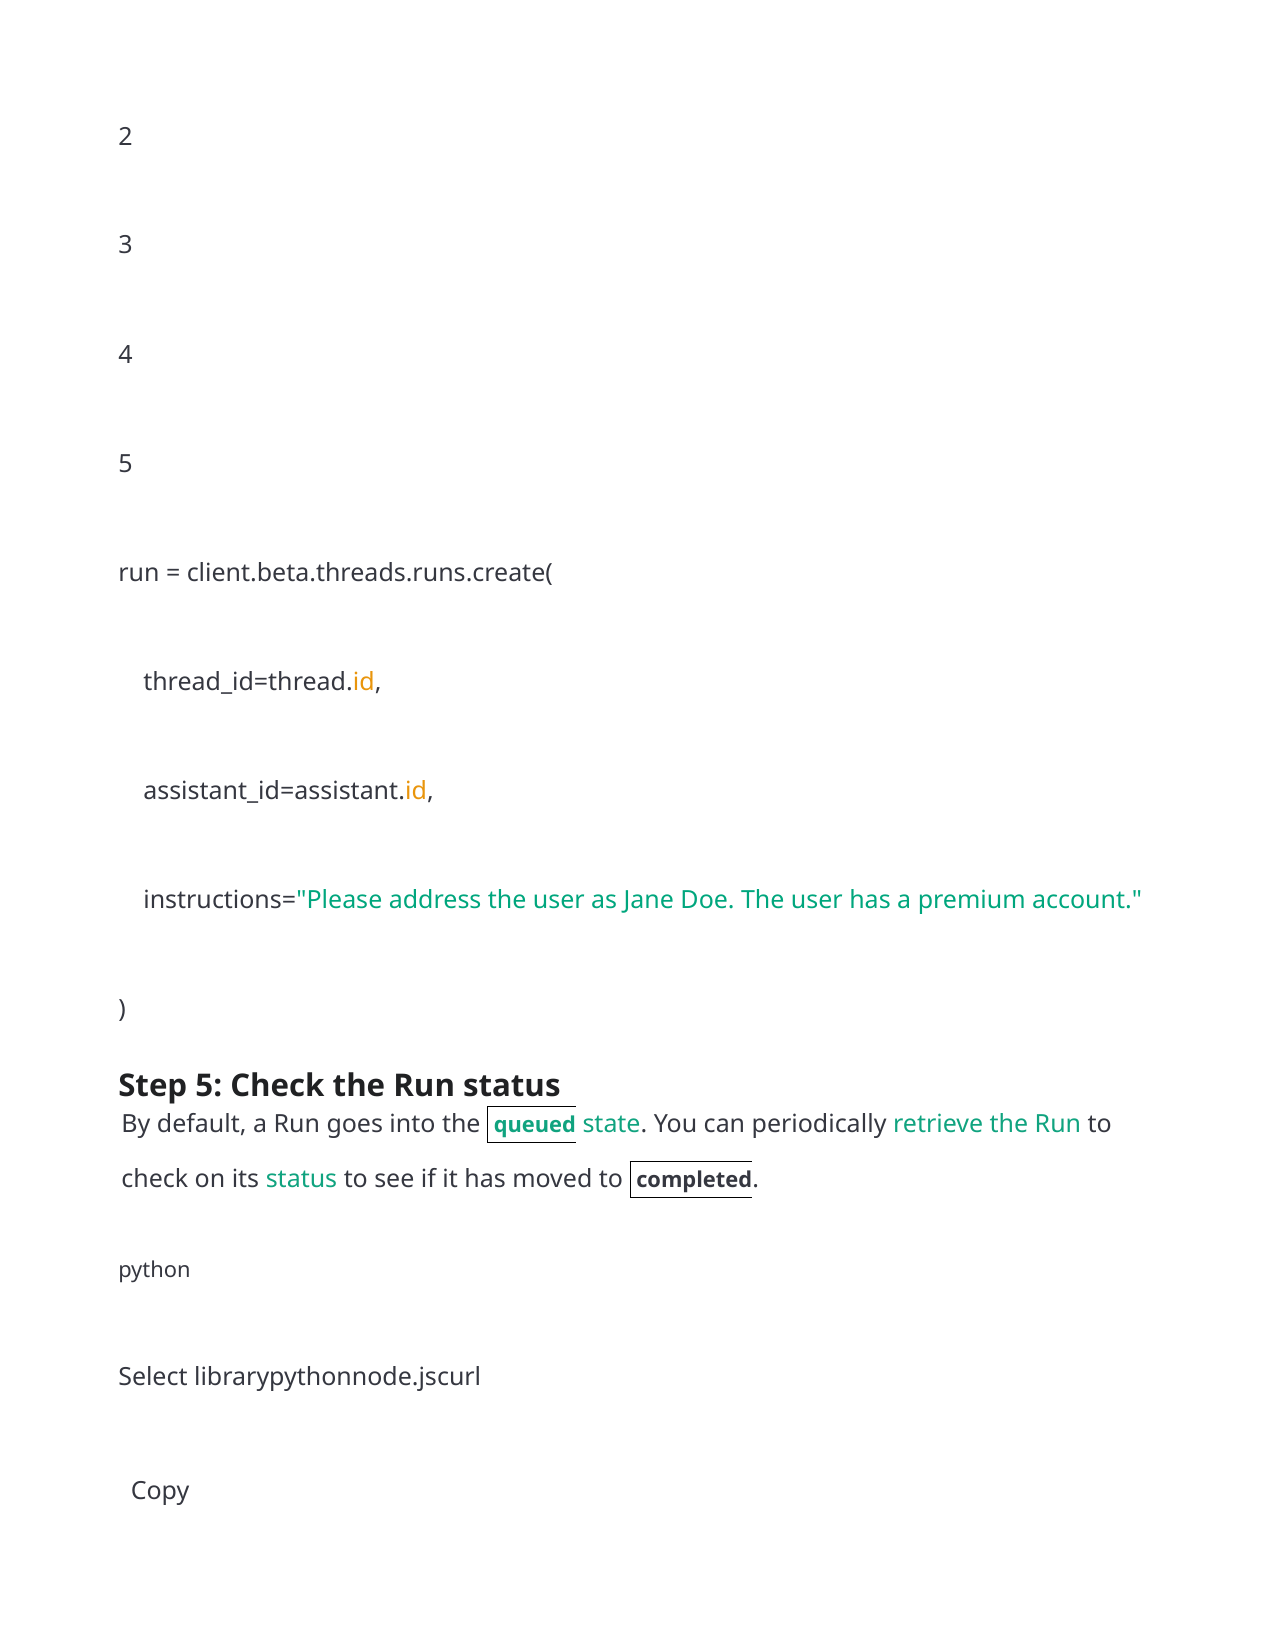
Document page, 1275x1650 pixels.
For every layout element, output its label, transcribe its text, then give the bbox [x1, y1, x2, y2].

text Select librarypythonnode.jscurl [118, 1359, 1157, 1393]
text 2 [118, 118, 1157, 152]
text ) [118, 991, 1157, 1025]
text python [118, 1252, 1141, 1284]
subtitle Step 5: Check the Run status [118, 1062, 1157, 1106]
text instructions="Please address the user as Jane Doe. The user has a premium account." [118, 882, 1157, 916]
text thread_id=thread.id, [118, 663, 1157, 697]
text 4 [118, 336, 1157, 370]
text 5 [118, 445, 1157, 479]
text Copy‍ [131, 1473, 1157, 1507]
text assistant_id=assistant.id, [118, 772, 1157, 807]
text run = client.beta.threads.runs.create( [118, 554, 1157, 588]
text By default, a Run goes into the queued state. You can periodically retrieve the Run to check on its status to see if it has moved to completed. [121, 1106, 1154, 1197]
text 3 [118, 227, 1157, 261]
